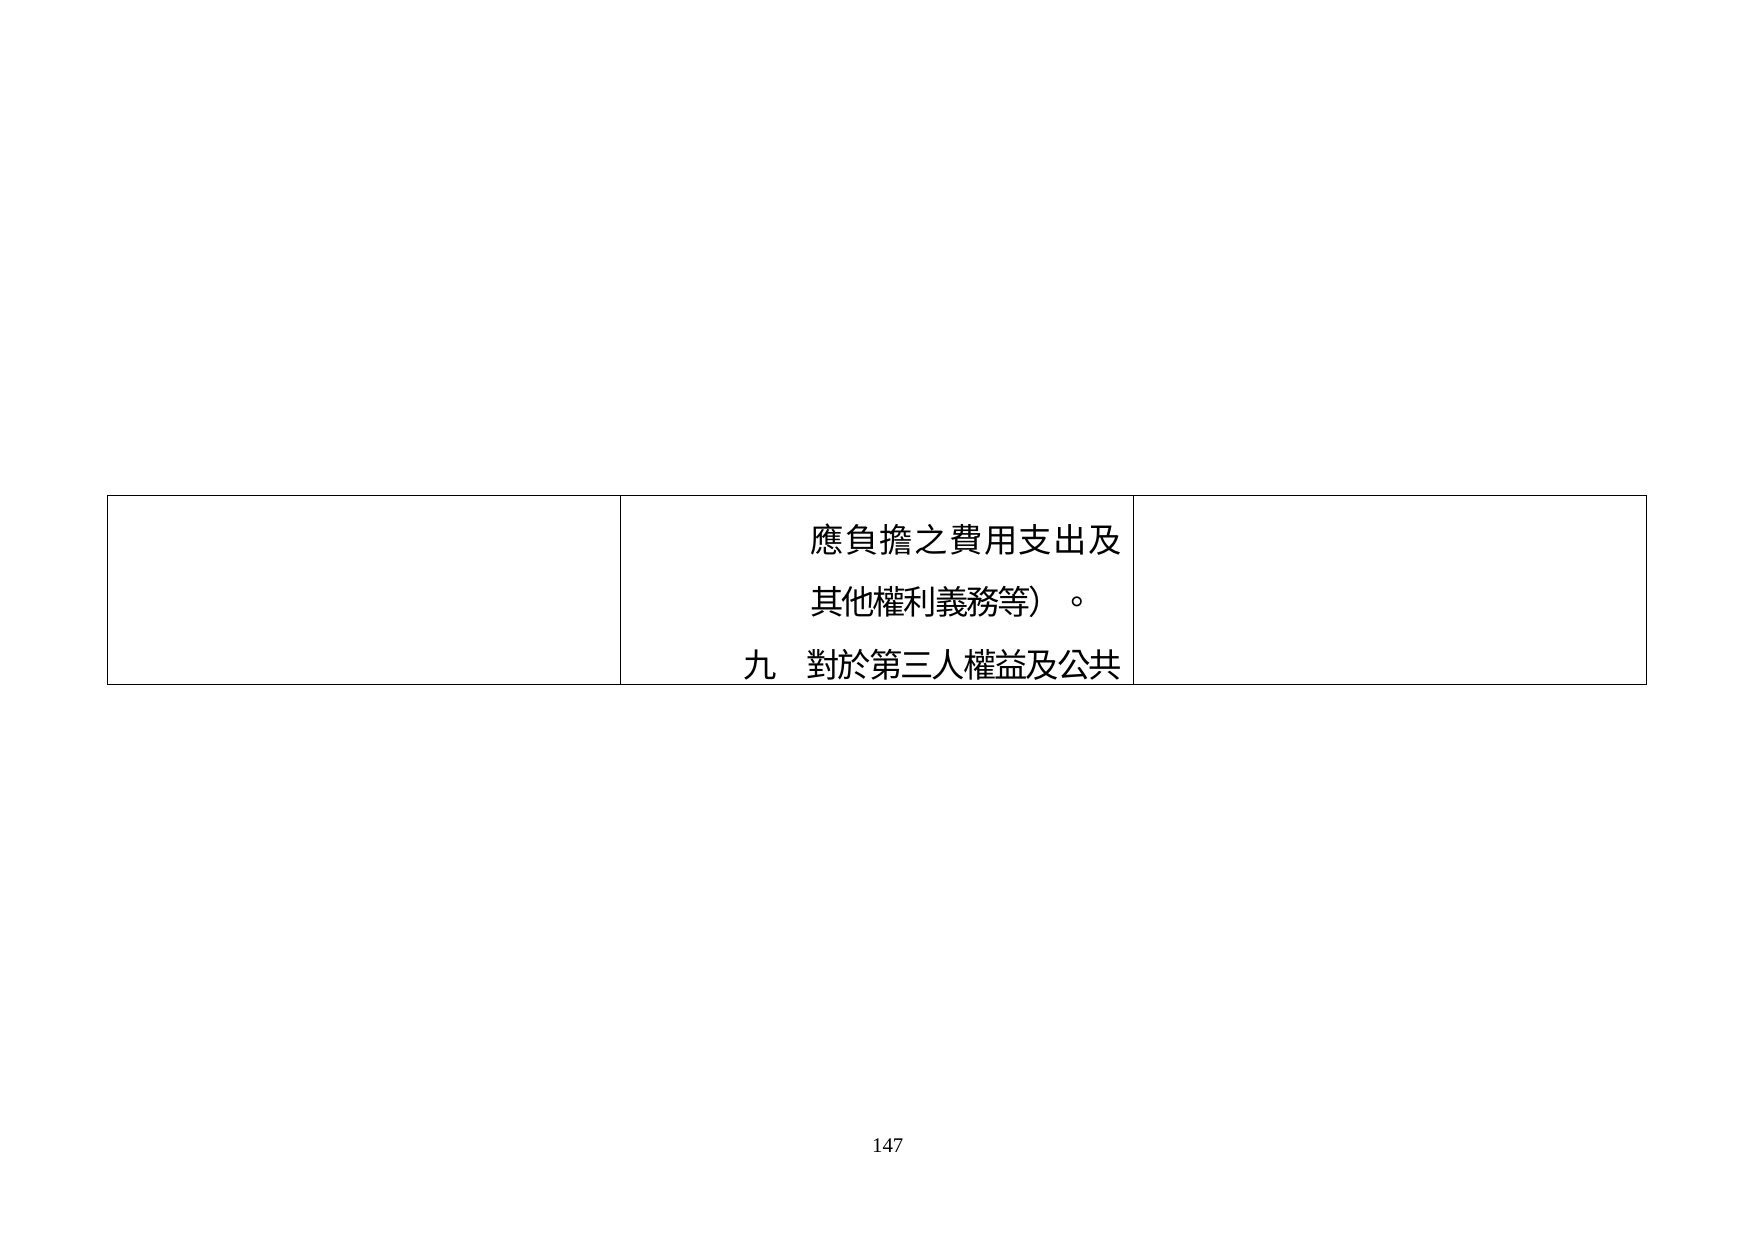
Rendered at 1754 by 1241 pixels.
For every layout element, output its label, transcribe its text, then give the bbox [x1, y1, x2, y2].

table_cell [108, 496, 620, 684]
table_cell [1134, 496, 1646, 684]
table_cell 應負擔之費用支出及其他權利義務等）。 九 對於第三人權益及公共 [621, 496, 1133, 684]
